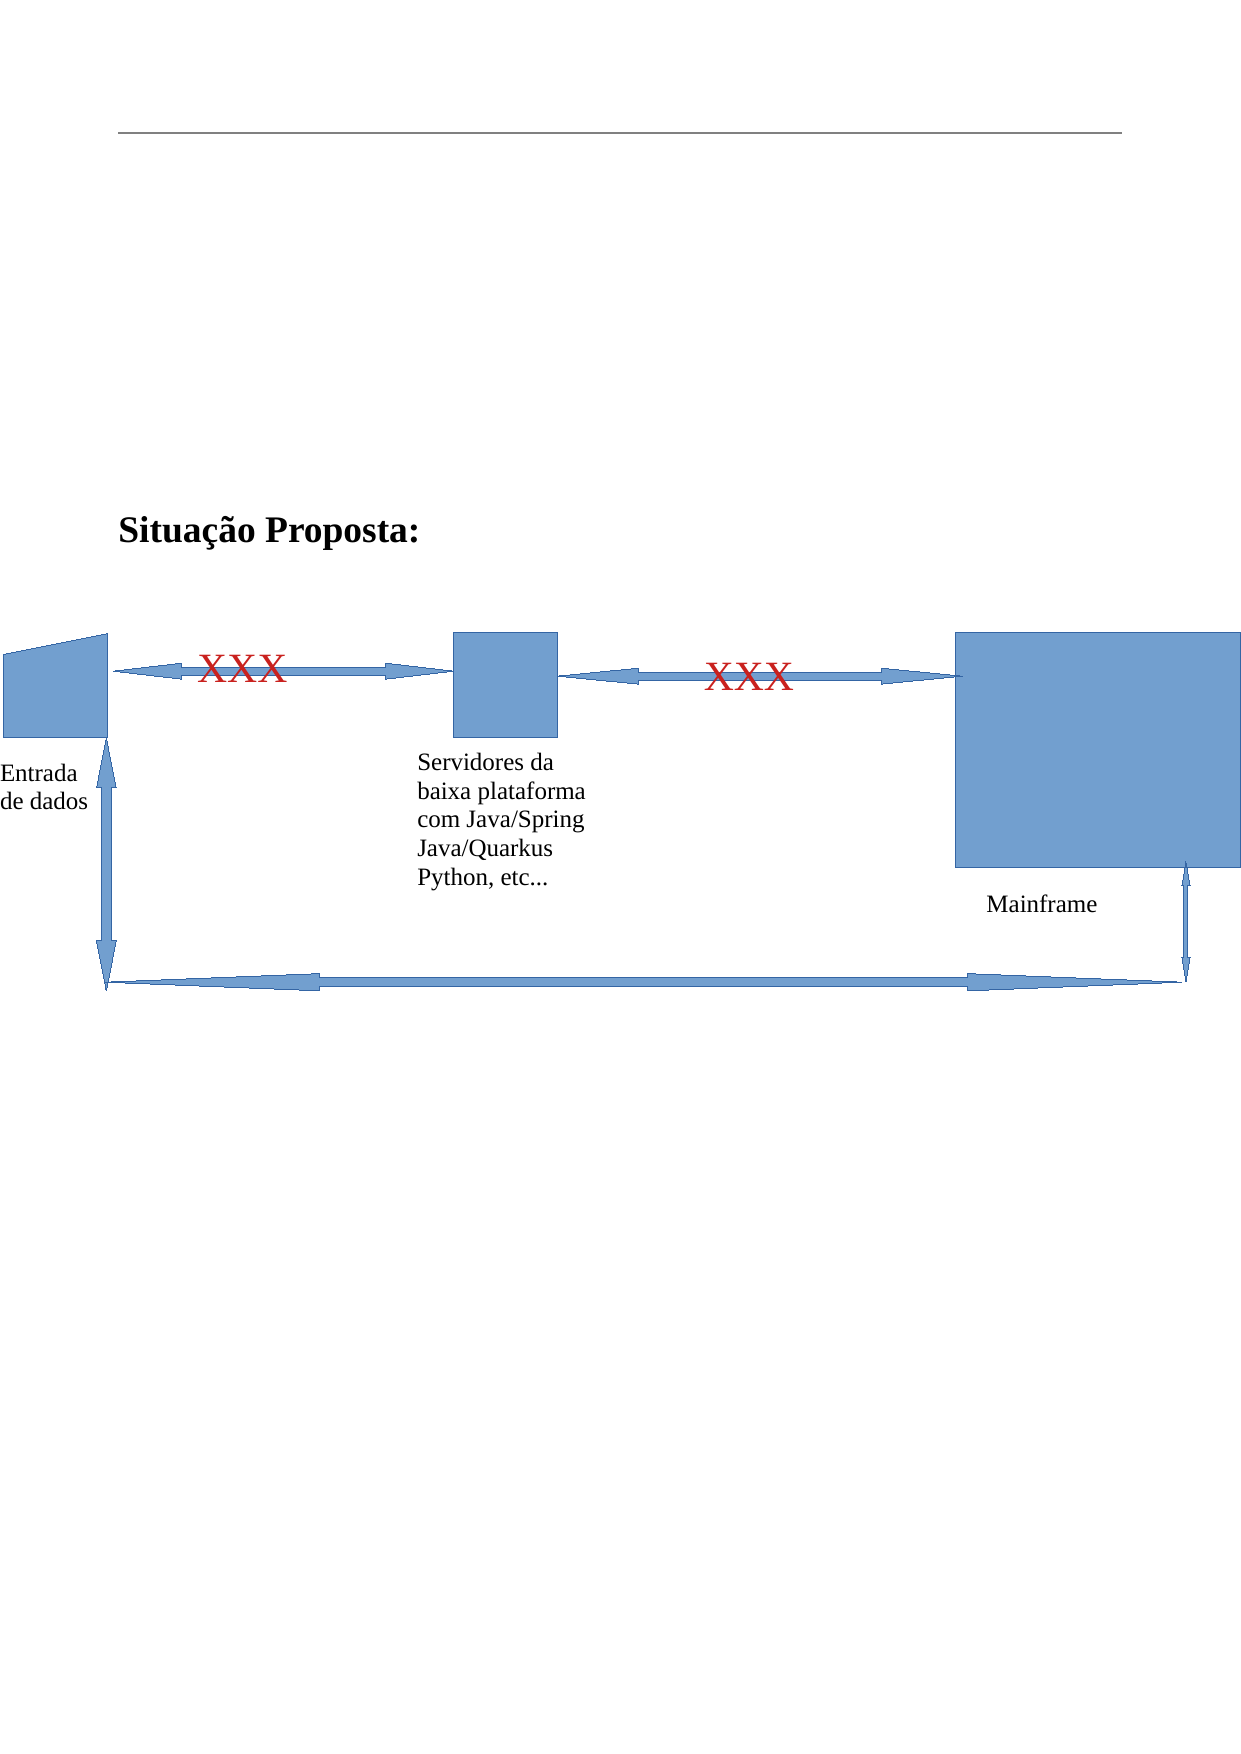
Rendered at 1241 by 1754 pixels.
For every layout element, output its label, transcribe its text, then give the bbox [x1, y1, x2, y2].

text Situação Proposta: [118, 507, 1122, 551]
